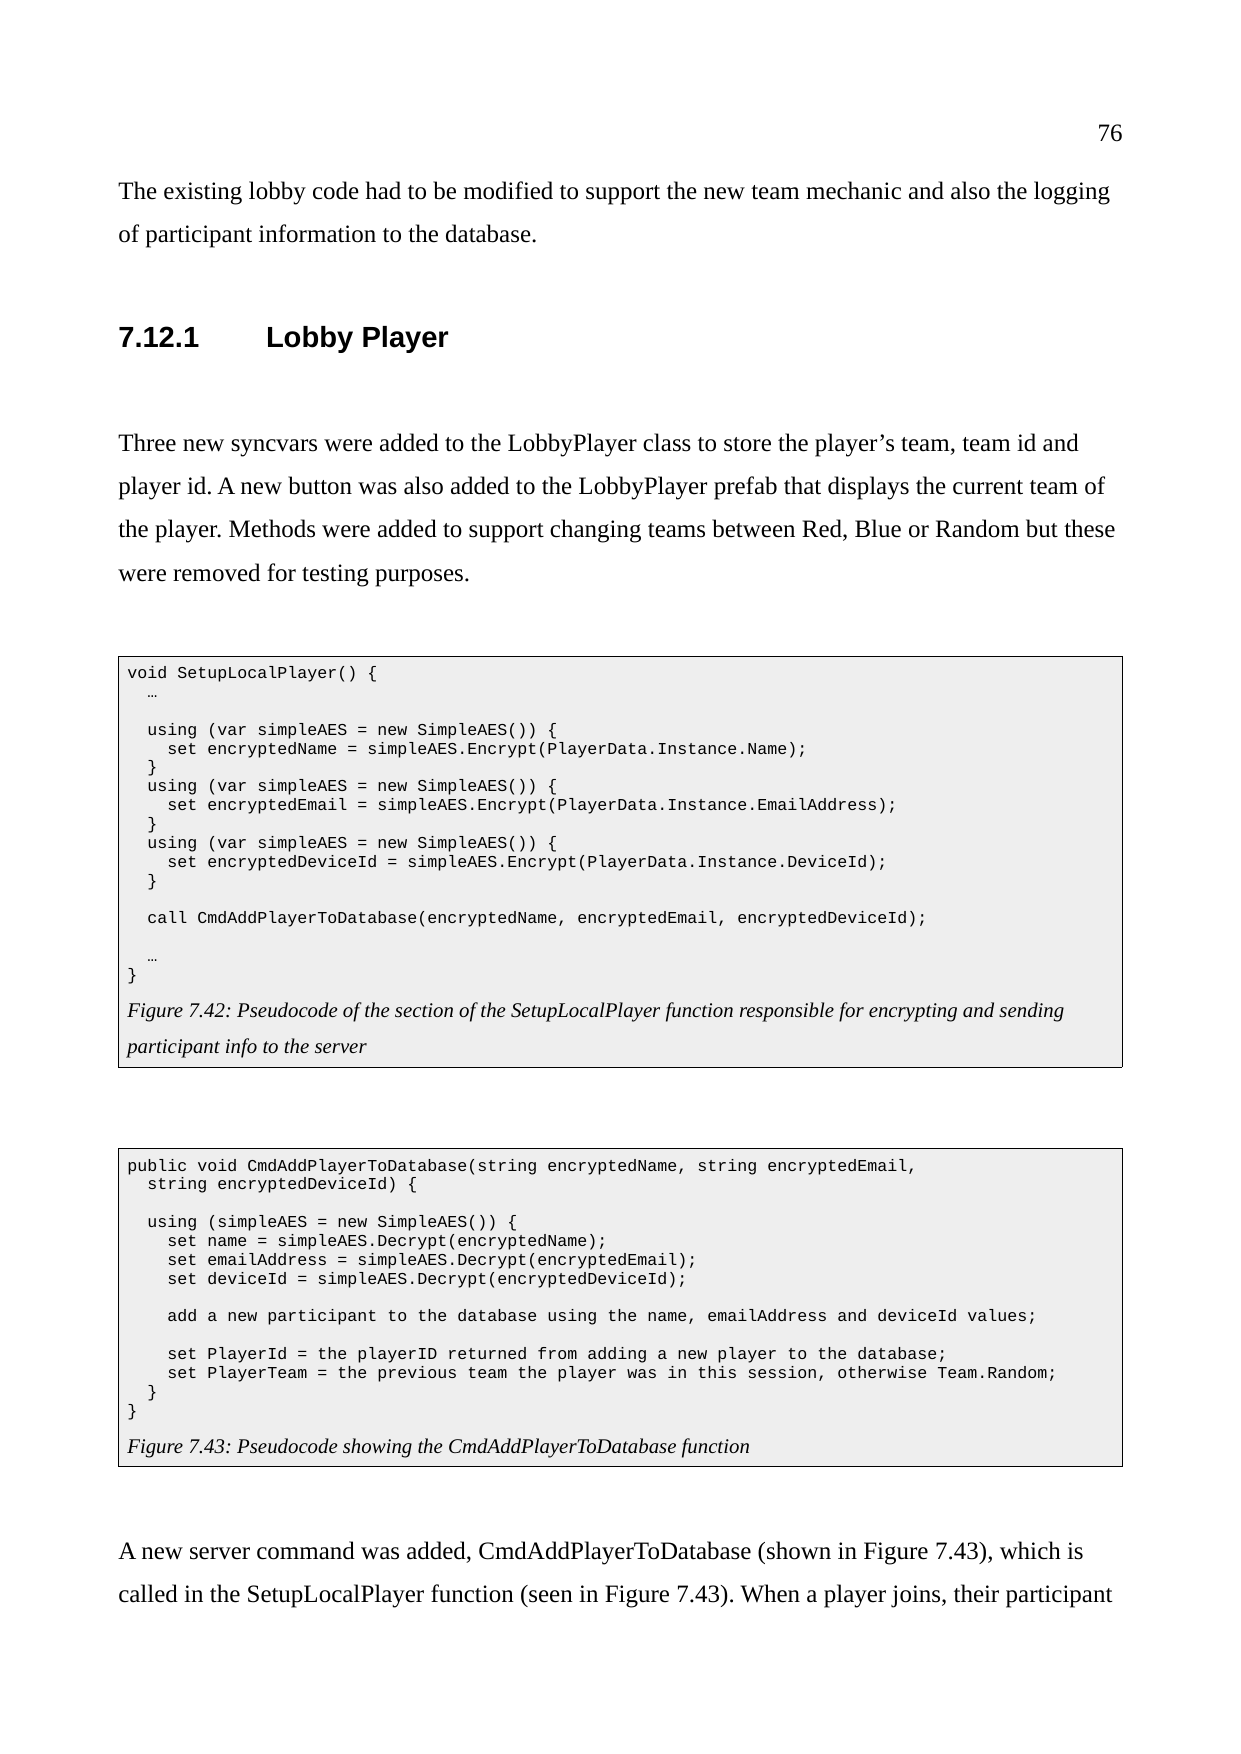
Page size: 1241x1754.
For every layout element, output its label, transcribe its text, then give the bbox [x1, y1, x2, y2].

text Figure 7.43: Pseudocode showing the CmdAddPlayerToDatabase function [127, 1433, 1113, 1458]
text Three new syncvars were added to the LobbyPlayer class to store the player’s team, team id and player id. A new button was also added to the LobbyPlayer prefab that displays the current team of the player. Methods were added to support changing teams between Red, Blue or Random but these were removed for testing purposes. [118, 428, 1122, 586]
text set name = simpleAES.Decrypt(encryptedName); [127, 1232, 1113, 1251]
text public void CmdAddPlayerToDatabase(string encryptedName, string encryptedEmail, [127, 1157, 1113, 1176]
text call CmdAddPlayerToDatabase(encryptedName, encryptedEmail, encryptedDeviceId); [127, 910, 1113, 929]
text } [127, 1383, 1113, 1402]
text set deviceId = simpleAES.Decrypt(encryptedDeviceId); [127, 1270, 1113, 1289]
text set encryptedDeviceId = simpleAES.Encrypt(PlayerData.Instance.DeviceId); [127, 853, 1113, 872]
text Figure 7.42: Pseudocode of the section of the SetupLocalPlayer function responsible for encrypting and sending participant info to the server [127, 998, 1113, 1058]
subtitle Lobby Player [118, 320, 1122, 354]
text A new server command was added, CmdAddPlayerToDatabase (shown in Figure 7.43), which is called in the SetupLocalPlayer function (seen in Figure 7.43). When a player joins, their participant [118, 1536, 1122, 1608]
text string encryptedDeviceId) { [127, 1176, 1113, 1195]
text } [127, 816, 1113, 834]
text The existing lobby code had to be modified to support the new team mechanic and also the logging of participant information to the database. [118, 176, 1122, 248]
text using (var simpleAES = new SimpleAES()) { [127, 834, 1113, 853]
text } [127, 759, 1113, 778]
text } [127, 966, 1113, 985]
text set emailAddress = simpleAES.Decrypt(encryptedEmail); [127, 1251, 1113, 1270]
text set PlayerId = the playerID returned from adding a new player to the database; [127, 1346, 1113, 1364]
text } [127, 1402, 1113, 1421]
text set encryptedEmail = simpleAES.Encrypt(PlayerData.Instance.EmailAddress); [127, 797, 1113, 816]
text using (var simpleAES = new SimpleAES()) { [127, 778, 1113, 797]
text … [127, 684, 1113, 702]
text set encryptedName = simpleAES.Encrypt(PlayerData.Instance.Name); [127, 740, 1113, 759]
text using (simpleAES = new SimpleAES()) { [127, 1214, 1113, 1232]
text add a new participant to the database using the name, emailAddress and deviceId values; [127, 1308, 1113, 1327]
text using (var simpleAES = new SimpleAES()) { [127, 721, 1113, 740]
text void SetupLocalPlayer() { [127, 665, 1113, 684]
text set PlayerTeam = the previous team the player was in this session, otherwise Team.Random; [127, 1364, 1113, 1383]
text } [127, 872, 1113, 891]
text … [127, 948, 1113, 966]
